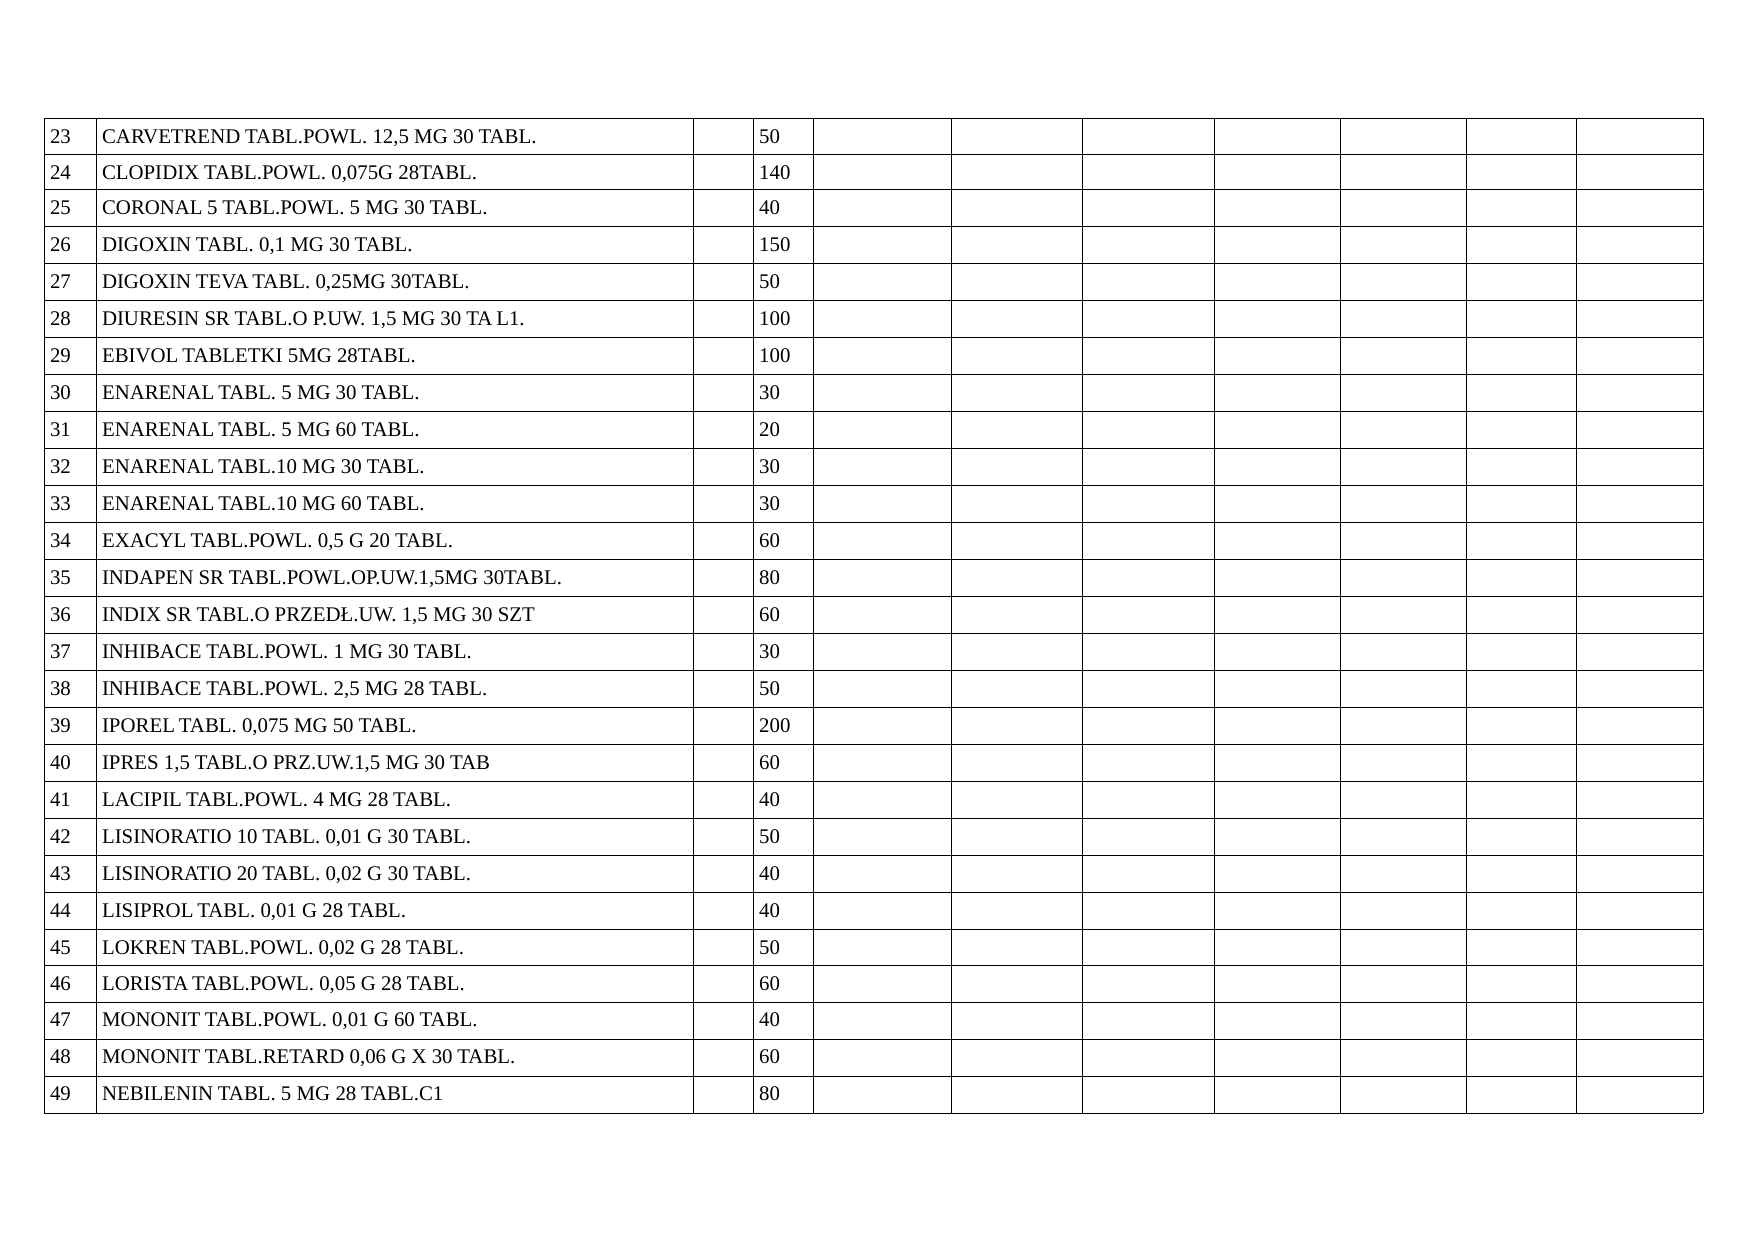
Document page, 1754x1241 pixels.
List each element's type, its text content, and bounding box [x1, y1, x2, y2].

table_cell [1215, 782, 1340, 818]
table_cell [694, 671, 753, 707]
table_cell [1215, 671, 1340, 707]
table_cell [814, 560, 951, 596]
table_cell 60 [754, 597, 813, 633]
table_cell [1467, 782, 1576, 818]
table_cell MONONIT TABL.RETARD 0,06 G X 30 TABL. [97, 1040, 693, 1076]
table_cell [694, 1040, 753, 1076]
table_cell [694, 708, 753, 744]
table_cell [1215, 264, 1340, 300]
table_cell ENARENAL TABL. 5 MG 60 TABL. [97, 412, 693, 448]
table_cell [1083, 560, 1214, 596]
table_cell [1577, 301, 1703, 337]
table_cell [1577, 227, 1703, 263]
table_cell [694, 782, 753, 818]
table_cell [694, 190, 753, 226]
table_cell [952, 523, 1082, 559]
table_cell [1215, 375, 1340, 411]
table_cell 41 [45, 782, 96, 818]
table_cell [1467, 1040, 1576, 1076]
table_cell 40 [754, 782, 813, 818]
table_cell [952, 412, 1082, 448]
table_cell [1215, 1040, 1340, 1076]
table_cell [1577, 893, 1703, 929]
table_cell [1341, 190, 1466, 226]
table_cell [1083, 819, 1214, 855]
table_cell [952, 966, 1082, 1002]
table_cell [1577, 745, 1703, 781]
table_cell [1341, 893, 1466, 929]
table_cell [952, 671, 1082, 707]
table_cell [814, 966, 951, 1002]
table_cell [1083, 338, 1214, 374]
table_cell 43 [45, 856, 96, 892]
table_cell [952, 930, 1082, 964]
table_cell [1577, 486, 1703, 522]
table_cell 40 [45, 745, 96, 781]
table_cell [1467, 634, 1576, 670]
table_cell [1215, 301, 1340, 337]
table_cell [1577, 190, 1703, 226]
table_cell [1083, 1040, 1214, 1076]
table_cell [1467, 449, 1576, 485]
table_cell IPOREL TABL. 0,075 MG 50 TABL. [97, 708, 693, 744]
table_cell [814, 412, 951, 448]
table_cell [1341, 560, 1466, 596]
table_cell [1577, 966, 1703, 1002]
table_cell [1341, 819, 1466, 855]
table_cell [1215, 119, 1340, 154]
table_cell [814, 856, 951, 892]
table_cell [1215, 155, 1340, 189]
table_cell [694, 264, 753, 300]
table_cell 150 [754, 227, 813, 263]
table_cell [1467, 338, 1576, 374]
table_cell 38 [45, 671, 96, 707]
table_cell DIGOXIN TABL. 0,1 MG 30 TABL. [97, 227, 693, 263]
table_cell [814, 782, 951, 818]
table_cell [1577, 819, 1703, 855]
table_cell [814, 1040, 951, 1076]
table_cell EBIVOL TABLETKI 5MG 28TABL. [97, 338, 693, 374]
table_cell 29 [45, 338, 96, 374]
table_cell [1467, 930, 1576, 964]
table_cell [1341, 523, 1466, 559]
table_cell [1083, 1077, 1214, 1112]
table_cell [1467, 893, 1576, 929]
table_cell [1083, 486, 1214, 522]
table_cell [1467, 597, 1576, 633]
table_cell [1467, 412, 1576, 448]
table_cell [1083, 301, 1214, 337]
table_cell [1083, 856, 1214, 892]
table_cell [814, 264, 951, 300]
table_cell [1215, 449, 1340, 485]
table_cell [814, 190, 951, 226]
table_cell 20 [754, 412, 813, 448]
table_cell 45 [45, 930, 96, 964]
table_cell LORISTA TABL.POWL. 0,05 G 28 TABL. [97, 966, 693, 1002]
table_cell [1341, 155, 1466, 189]
table_cell [694, 745, 753, 781]
table_cell 50 [754, 930, 813, 964]
table_cell [694, 1077, 753, 1112]
table_cell 36 [45, 597, 96, 633]
table_cell 40 [754, 856, 813, 892]
table_cell 28 [45, 301, 96, 337]
table_cell [1341, 375, 1466, 411]
table_cell [952, 893, 1082, 929]
table_cell 50 [754, 264, 813, 300]
table_cell 46 [45, 966, 96, 1002]
table_cell [1215, 930, 1340, 964]
table_cell [814, 301, 951, 337]
table_cell [1341, 597, 1466, 633]
table_cell 50 [754, 119, 813, 154]
table_cell [814, 634, 951, 670]
table_cell [1577, 930, 1703, 964]
table_cell [814, 745, 951, 781]
table_cell IPRES 1,5 TABL.O PRZ.UW.1,5 MG 30 TAB [97, 745, 693, 781]
table_cell [694, 523, 753, 559]
table_cell [1083, 893, 1214, 929]
table_cell [1467, 301, 1576, 337]
table_cell [1215, 708, 1340, 744]
table_cell LACIPIL TABL.POWL. 4 MG 28 TABL. [97, 782, 693, 818]
table_cell [1215, 486, 1340, 522]
table_cell [952, 1003, 1082, 1038]
table_cell [1467, 560, 1576, 596]
table_cell [814, 338, 951, 374]
table_cell [952, 119, 1082, 154]
table_cell [952, 1040, 1082, 1076]
table_cell [1215, 338, 1340, 374]
table_cell [1577, 338, 1703, 374]
table_cell [1083, 412, 1214, 448]
table_cell [1083, 782, 1214, 818]
table_cell [1083, 375, 1214, 411]
table_cell [1467, 1003, 1576, 1038]
table_cell [814, 1003, 951, 1038]
table_cell [952, 634, 1082, 670]
table_cell [1467, 708, 1576, 744]
table_cell [1467, 966, 1576, 1002]
table_cell [1577, 264, 1703, 300]
table_cell 32 [45, 449, 96, 485]
table_cell 44 [45, 893, 96, 929]
table_cell [814, 155, 951, 189]
table_cell 30 [45, 375, 96, 411]
table_cell 40 [754, 893, 813, 929]
table_cell [952, 560, 1082, 596]
table_cell [694, 1003, 753, 1038]
table_cell [814, 819, 951, 855]
table_cell 47 [45, 1003, 96, 1038]
table_cell [952, 782, 1082, 818]
table_cell [694, 486, 753, 522]
table_cell [1083, 708, 1214, 744]
table_cell 30 [754, 449, 813, 485]
table_cell 60 [754, 523, 813, 559]
table_cell [1467, 227, 1576, 263]
table_cell [1083, 966, 1214, 1002]
table_cell [694, 893, 753, 929]
table_cell [1577, 375, 1703, 411]
table_cell [952, 856, 1082, 892]
table_cell [1215, 966, 1340, 1002]
table_cell [952, 375, 1082, 411]
table_cell 31 [45, 412, 96, 448]
table_cell [814, 375, 951, 411]
table_cell [1341, 227, 1466, 263]
table_cell 34 [45, 523, 96, 559]
table_cell [1577, 155, 1703, 189]
table_cell 27 [45, 264, 96, 300]
table_cell [1341, 782, 1466, 818]
table_cell [1341, 338, 1466, 374]
table_cell [1467, 375, 1576, 411]
table_cell [1467, 264, 1576, 300]
table_cell 200 [754, 708, 813, 744]
table_cell 60 [754, 745, 813, 781]
table_cell [694, 301, 753, 337]
table_cell [1577, 449, 1703, 485]
table_cell [1577, 1040, 1703, 1076]
table_cell [1341, 966, 1466, 1002]
table_cell [694, 930, 753, 964]
table_cell 40 [754, 1003, 813, 1038]
table_cell [694, 856, 753, 892]
table_cell INHIBACE TABL.POWL. 1 MG 30 TABL. [97, 634, 693, 670]
table_cell [952, 190, 1082, 226]
table_cell [1467, 523, 1576, 559]
table_cell 49 [45, 1077, 96, 1112]
table_cell 48 [45, 1040, 96, 1076]
table_cell [952, 597, 1082, 633]
table_cell [814, 597, 951, 633]
table_cell [1341, 1040, 1466, 1076]
table_cell LOKREN TABL.POWL. 0,02 G 28 TABL. [97, 930, 693, 964]
table_cell 80 [754, 1077, 813, 1112]
table_cell [952, 1077, 1082, 1112]
table_cell [1083, 119, 1214, 154]
table_cell [1083, 930, 1214, 964]
table_cell LISINORATIO 10 TABL. 0,01 G 30 TABL. [97, 819, 693, 855]
table_cell [1467, 486, 1576, 522]
table_cell 60 [754, 1040, 813, 1076]
table_cell [1467, 119, 1576, 154]
table_cell [1341, 1003, 1466, 1038]
table_cell [814, 671, 951, 707]
table_cell [694, 597, 753, 633]
table_cell [1467, 1077, 1576, 1112]
table_cell [1467, 745, 1576, 781]
table_cell LISIPROL TABL. 0,01 G 28 TABL. [97, 893, 693, 929]
table_cell [814, 523, 951, 559]
table_cell [1577, 856, 1703, 892]
table_cell [1341, 486, 1466, 522]
table_cell [694, 155, 753, 189]
table_cell [694, 375, 753, 411]
table_cell LISINORATIO 20 TABL. 0,02 G 30 TABL. [97, 856, 693, 892]
table_cell 100 [754, 301, 813, 337]
table_cell 30 [754, 375, 813, 411]
table_cell [952, 301, 1082, 337]
table_cell [952, 264, 1082, 300]
table_cell [952, 338, 1082, 374]
table_cell [1577, 782, 1703, 818]
table_cell INDIX SR TABL.O PRZEDŁ.UW. 1,5 MG 30 SZT [97, 597, 693, 633]
table_cell CORONAL 5 TABL.POWL. 5 MG 30 TABL. [97, 190, 693, 226]
table_cell [952, 819, 1082, 855]
table_cell [1215, 560, 1340, 596]
table_cell INDAPEN SR TABL.POWL.OP.UW.1,5MG 30TABL. [97, 560, 693, 596]
table_cell [1577, 523, 1703, 559]
table_cell [1341, 449, 1466, 485]
table_cell 24 [45, 155, 96, 189]
table_cell [814, 119, 951, 154]
table_cell [1083, 264, 1214, 300]
table_cell 50 [754, 819, 813, 855]
table_cell [1341, 634, 1466, 670]
table_cell [1215, 634, 1340, 670]
table_cell 140 [754, 155, 813, 189]
table_cell ENARENAL TABL. 5 MG 30 TABL. [97, 375, 693, 411]
table_cell [694, 449, 753, 485]
table_cell [694, 119, 753, 154]
table_cell [814, 227, 951, 263]
table_cell [1577, 560, 1703, 596]
table_cell 60 [754, 966, 813, 1002]
table_cell [1341, 708, 1466, 744]
table_cell ENARENAL TABL.10 MG 60 TABL. [97, 486, 693, 522]
table_cell 50 [754, 671, 813, 707]
table_cell [814, 486, 951, 522]
table_cell 26 [45, 227, 96, 263]
table_cell 30 [754, 634, 813, 670]
table_cell [952, 227, 1082, 263]
table_cell [814, 930, 951, 964]
table_cell [1577, 634, 1703, 670]
table_cell [1083, 745, 1214, 781]
table_cell 37 [45, 634, 96, 670]
table_cell [952, 155, 1082, 189]
table_cell CLOPIDIX TABL.POWL. 0,075G 28TABL. [97, 155, 693, 189]
table_cell 33 [45, 486, 96, 522]
table_cell [1341, 745, 1466, 781]
table_cell [1215, 1077, 1340, 1112]
table_cell [1215, 227, 1340, 263]
table_cell NEBILENIN TABL. 5 MG 28 TABL.C1 [97, 1077, 693, 1112]
table_cell [814, 449, 951, 485]
table_cell [1215, 597, 1340, 633]
table_cell [1083, 155, 1214, 189]
table_cell CARVETREND TABL.POWL. 12,5 MG 30 TABL. [97, 119, 693, 154]
table_cell [1215, 893, 1340, 929]
table_cell 25 [45, 190, 96, 226]
table_cell [1083, 449, 1214, 485]
table_cell INHIBACE TABL.POWL. 2,5 MG 28 TABL. [97, 671, 693, 707]
table_cell [1577, 119, 1703, 154]
table_cell [694, 560, 753, 596]
table_cell DIGOXIN TEVA TABL. 0,25MG 30TABL. [97, 264, 693, 300]
table_cell 30 [754, 486, 813, 522]
table_cell [1341, 301, 1466, 337]
table_cell [1341, 930, 1466, 964]
table_cell [952, 486, 1082, 522]
table_cell 100 [754, 338, 813, 374]
table_cell [1341, 412, 1466, 448]
table_cell [1215, 1003, 1340, 1038]
table_cell [1083, 597, 1214, 633]
table_cell [1577, 412, 1703, 448]
table_cell [694, 412, 753, 448]
table_cell [952, 708, 1082, 744]
table_cell [1577, 708, 1703, 744]
table_cell [1577, 1003, 1703, 1038]
table_cell [694, 634, 753, 670]
table_cell [952, 449, 1082, 485]
table_cell [1215, 819, 1340, 855]
table_cell [1467, 155, 1576, 189]
table_cell 42 [45, 819, 96, 855]
table_cell [1083, 190, 1214, 226]
table_cell [1215, 412, 1340, 448]
table_cell [1083, 634, 1214, 670]
table_cell [694, 819, 753, 855]
table_cell [1467, 671, 1576, 707]
table_cell [1215, 523, 1340, 559]
table_cell [952, 745, 1082, 781]
table_cell EXACYL TABL.POWL. 0,5 G 20 TABL. [97, 523, 693, 559]
table_cell [694, 227, 753, 263]
table_cell [1083, 1003, 1214, 1038]
table_cell [1467, 190, 1576, 226]
table_cell [1341, 119, 1466, 154]
table_cell MONONIT TABL.POWL. 0,01 G 60 TABL. [97, 1003, 693, 1038]
table_cell ENARENAL TABL.10 MG 30 TABL. [97, 449, 693, 485]
table_cell [1215, 190, 1340, 226]
table_cell [694, 338, 753, 374]
table_cell [1215, 745, 1340, 781]
table_cell [814, 1077, 951, 1112]
table_cell 40 [754, 190, 813, 226]
table_cell [1577, 671, 1703, 707]
table_cell 35 [45, 560, 96, 596]
table_cell 23 [45, 119, 96, 154]
table_cell [1341, 671, 1466, 707]
table_cell [1467, 856, 1576, 892]
table_cell 39 [45, 708, 96, 744]
table_cell [814, 893, 951, 929]
table_cell [1467, 819, 1576, 855]
table_cell 80 [754, 560, 813, 596]
table_cell [1083, 227, 1214, 263]
table_cell [1341, 264, 1466, 300]
table_cell [1215, 856, 1340, 892]
table_cell [1083, 671, 1214, 707]
table_cell [1577, 597, 1703, 633]
table_cell DIURESIN SR TABL.O P.UW. 1,5 MG 30 TA L1. [97, 301, 693, 337]
table_cell [1341, 1077, 1466, 1112]
table_cell [814, 708, 951, 744]
table_cell [1083, 523, 1214, 559]
table_cell [1341, 856, 1466, 892]
table_cell [694, 966, 753, 1002]
table_cell [1577, 1077, 1703, 1112]
